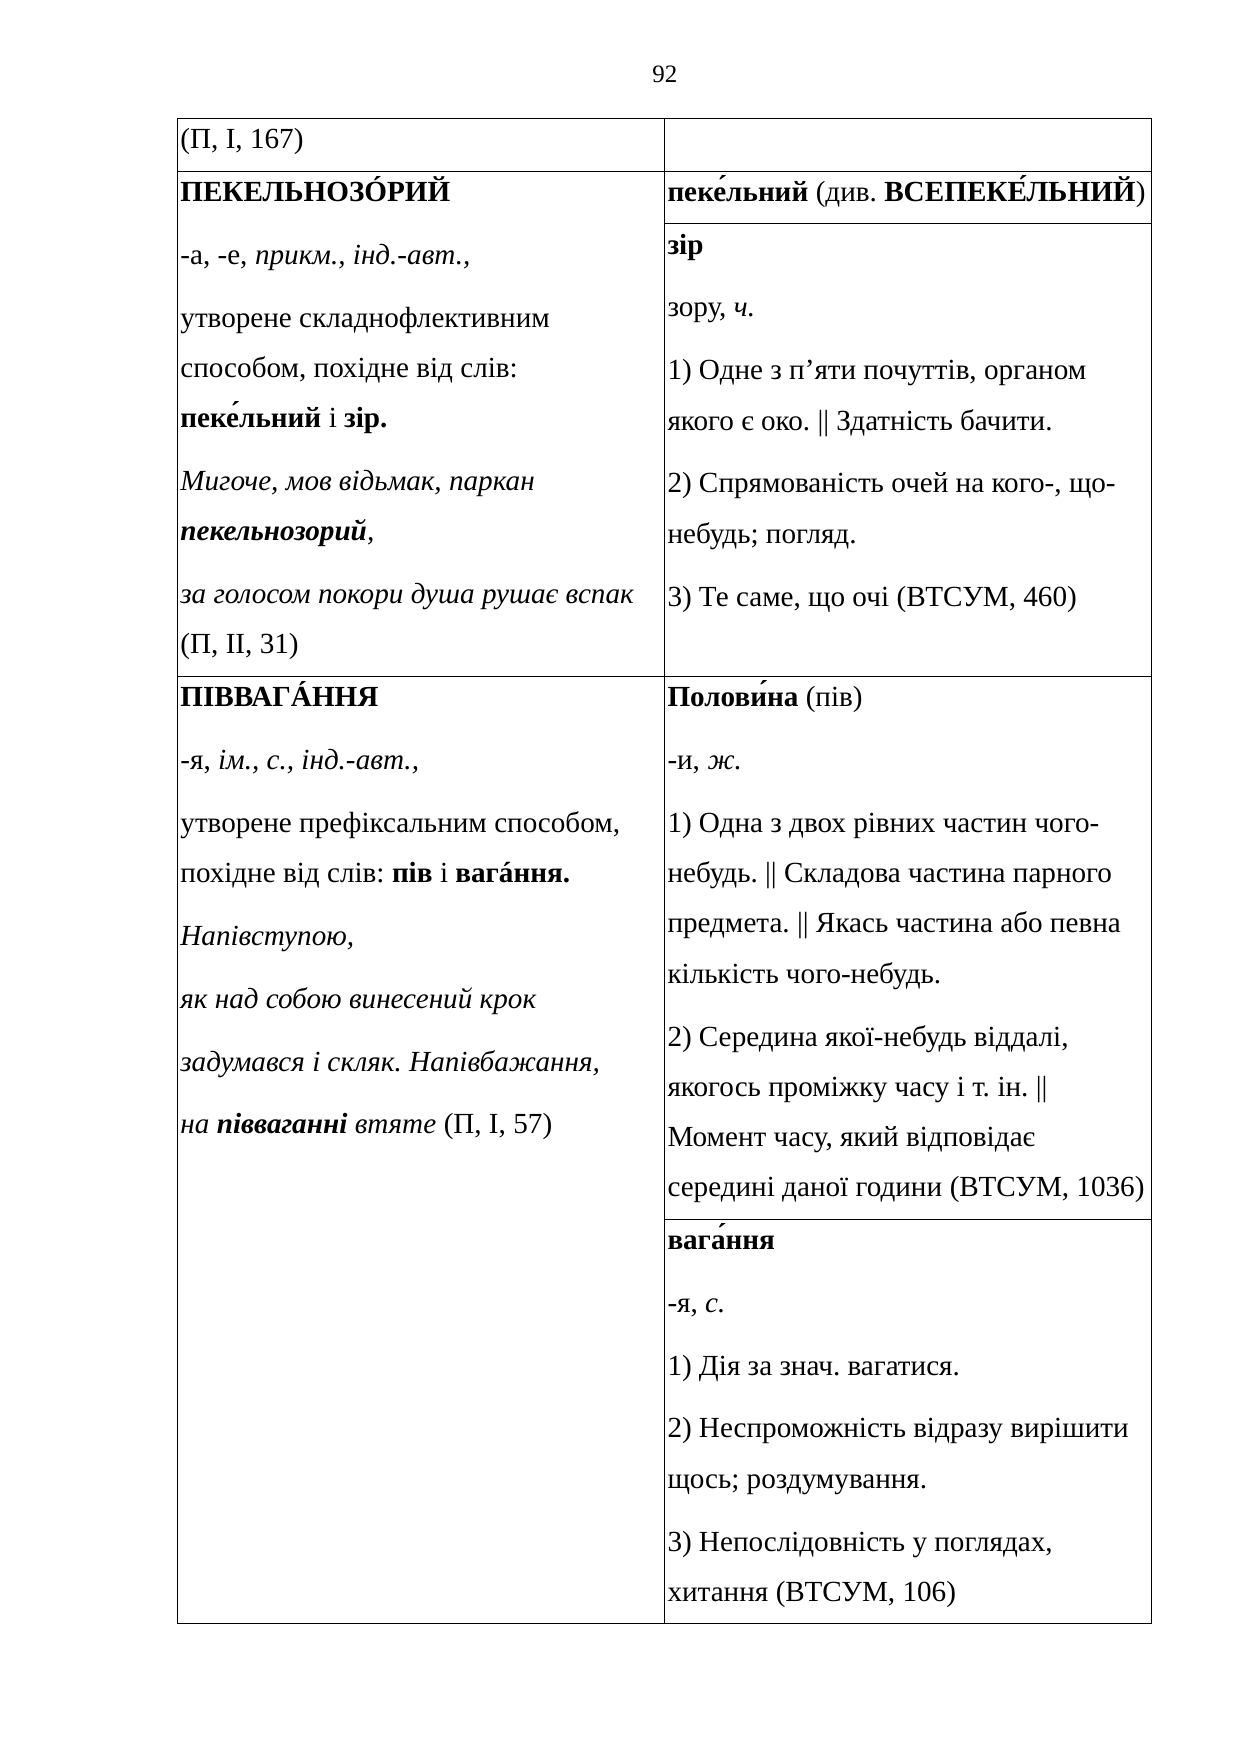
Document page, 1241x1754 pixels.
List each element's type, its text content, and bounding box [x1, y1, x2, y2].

table_cell ПЕКЕЛЬНОЗÓРИЙ -а, -е, прикм., інд.-авт., утворене складнофлективним способом, похідне від слів: пеке́льний і зір. Мигоче, мов відьмак, паркан пекельнозорий, за голосом покори душа рушає вспак (П, ІІ, 31) [178, 172, 664, 676]
table_cell вага́ння -я, с. 1) Дія за знач. вагатися. 2) Неспроможність відразу вирішити щось; роздумування. 3) Непослідовність у поглядах, хитання (ВТСУМ, 106) [665, 1220, 1151, 1623]
table_cell зір зору, ч. 1) Одне з п’яти почуттів, органом якого є око. || Здатність бачити. 2) Спрямованість очей на кого-, що-небудь; погляд. 3) Те саме, що очі (ВТСУМ, 460) [665, 224, 1151, 676]
table_cell (П, І, 167) [178, 119, 664, 171]
table_cell пеке́льний (див. ВСЕПЕКЕ́ЛЬНИЙ) [665, 172, 1151, 223]
table_cell [665, 119, 1151, 171]
table_cell ПІВВАГÁННЯ -я, ім., с., інд.-авт., утворене префіксальним способом, похідне від слів: пів і вагáння. Напівступою, як над собою винесений крок задумався і скляк. Напівбажання, на півваганні втяте (П, І, 57) [178, 677, 664, 1623]
table_cell Полови́на (пів) -и, ж. 1) Одна з двох рівних частин чого-небудь. || Складова частина парного предмета. || Якась частина або певна кількість чого-небудь. 2) Середина якої-небудь віддалі, якогось проміжку часу і т. ін. || Момент часу, який відповідає середині даної години (ВТСУМ, 1036) [665, 677, 1151, 1219]
